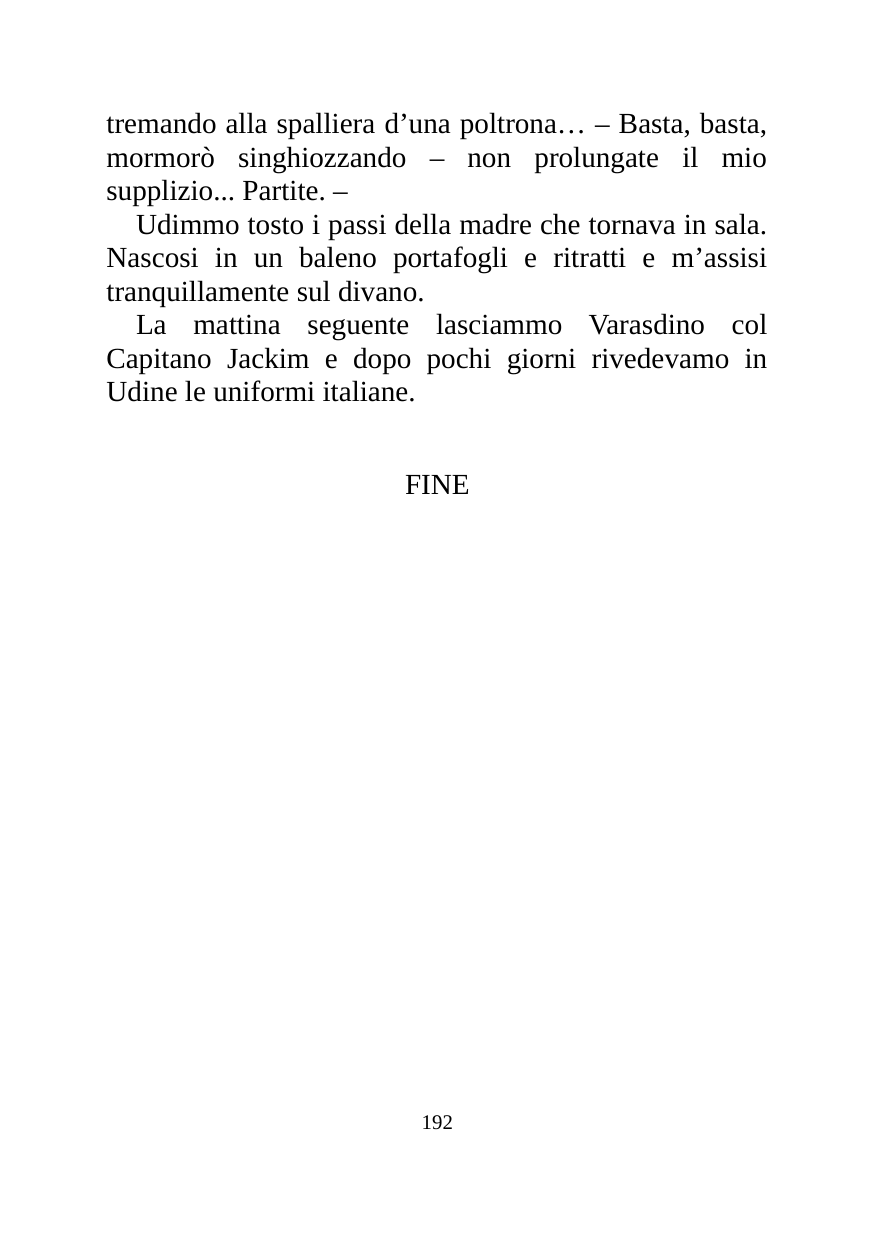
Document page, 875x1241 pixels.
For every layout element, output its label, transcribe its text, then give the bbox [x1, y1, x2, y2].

text Udimmo tosto i passi della madre che tornava in sala. Nascosi in un baleno portafogli e ritratti e m’assisi tranquillamente sul divano. [106, 207, 768, 307]
text tremando alla spalliera d’una poltrona… – Basta, basta, mormorò singhiozzando – non prolungate il mio supplizio... Partite. – [106, 106, 768, 207]
text FINE [106, 467, 768, 501]
text La mattina seguente lasciammo Varasdino col Capitano Jackim e dopo pochi giorni rivedevamo in Udine le uniformi italiane. [106, 307, 768, 408]
